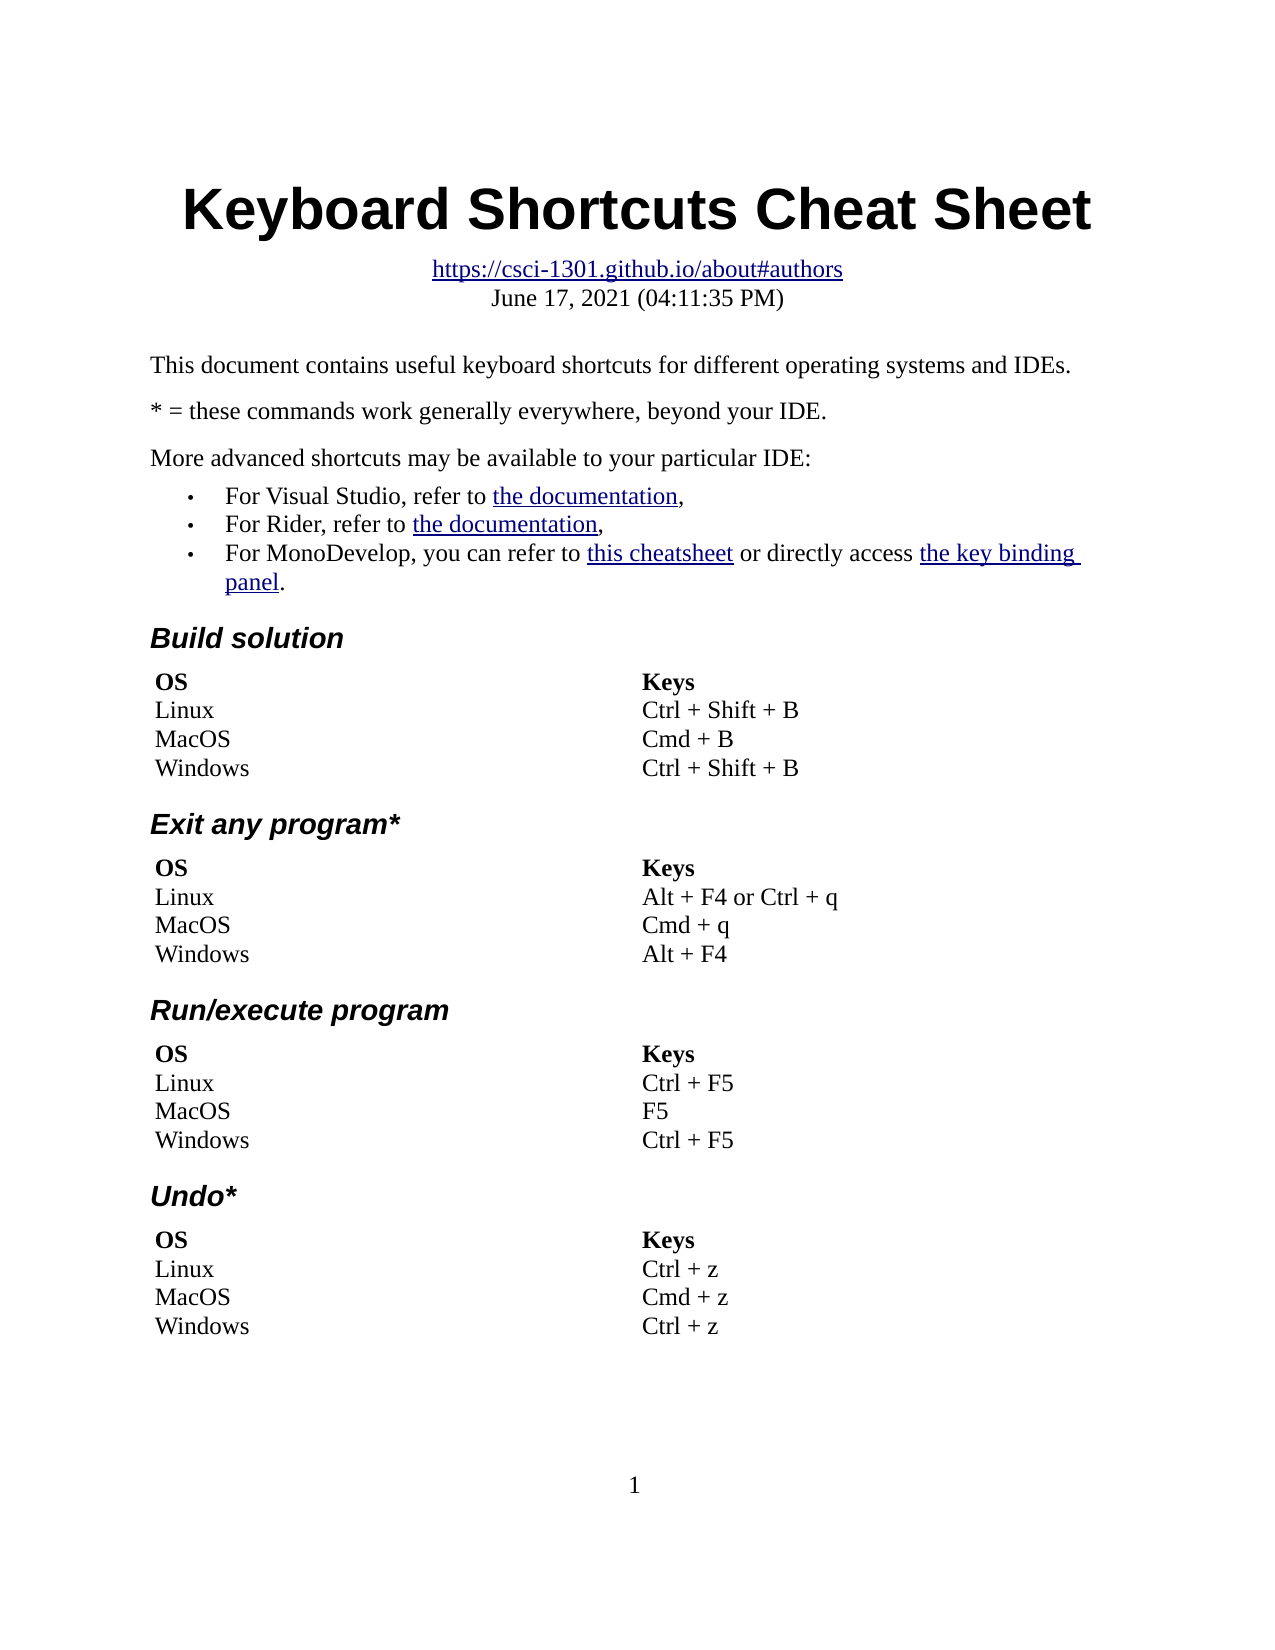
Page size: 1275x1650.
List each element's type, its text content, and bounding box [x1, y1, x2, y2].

table_cell Alt + F4 [638, 939, 1125, 968]
text https://csci-1301.github.io/about#authors [150, 254, 1125, 283]
text More advanced shortcuts may be available to your particular IDE: [150, 443, 1125, 472]
title Keyboard Shortcuts Cheat Sheet [150, 175, 1125, 242]
table_cell Cmd + q [638, 910, 1125, 939]
table_cell Linux [150, 1068, 637, 1096]
subtitle Run/execute program [150, 993, 1125, 1026]
table_cell Alt + F4 or Ctrl + q [638, 882, 1125, 910]
text * = these commands work generally everywhere, beyond your IDE. [150, 396, 1125, 425]
text June 17, 2021 (04:11:35 PM) [150, 283, 1125, 312]
table_cell Windows [150, 1311, 637, 1340]
table_header OS [150, 1225, 637, 1254]
subtitle Exit any program* [150, 807, 1125, 840]
table_cell Ctrl + F5 [638, 1125, 1125, 1154]
table_header OS [150, 667, 637, 696]
table_cell MacOS [150, 724, 637, 753]
subtitle Undo* [150, 1179, 1125, 1212]
list For Visual Studio, refer to the documentation, [187, 481, 1125, 509]
table_cell Ctrl + z [638, 1311, 1125, 1340]
list For MonoDevelop, you can refer to this cheatsheet or directly access the key binding panel. [187, 538, 1125, 596]
subtitle Build solution [150, 621, 1125, 654]
table_cell Ctrl + z [638, 1254, 1125, 1282]
table_header OS [150, 853, 637, 882]
table_cell Cmd + B [638, 724, 1125, 753]
table_cell Windows [150, 939, 637, 968]
table_cell Linux [150, 882, 637, 910]
table_cell Cmd + z [638, 1283, 1125, 1311]
table_header Keys [638, 853, 1125, 882]
table_cell Windows [150, 753, 637, 782]
table_cell MacOS [150, 1096, 637, 1125]
table_cell Windows [150, 1125, 637, 1154]
table_cell Linux [150, 1254, 637, 1282]
table_header Keys [638, 1039, 1125, 1068]
text This document contains useful keyboard shortcuts for different operating systems and IDEs. [150, 350, 1125, 378]
table_cell F5 [638, 1096, 1125, 1125]
table_cell MacOS [150, 1283, 637, 1311]
table_cell Ctrl + F5 [638, 1068, 1125, 1096]
table_cell Ctrl + Shift + B [638, 696, 1125, 724]
table_cell Linux [150, 696, 637, 724]
table_header Keys [638, 667, 1125, 696]
table_header OS [150, 1039, 637, 1068]
table_cell MacOS [150, 910, 637, 939]
table_header Keys [638, 1225, 1125, 1254]
table_cell Ctrl + Shift + B [638, 753, 1125, 782]
list For Rider, refer to the documentation, [187, 509, 1125, 538]
